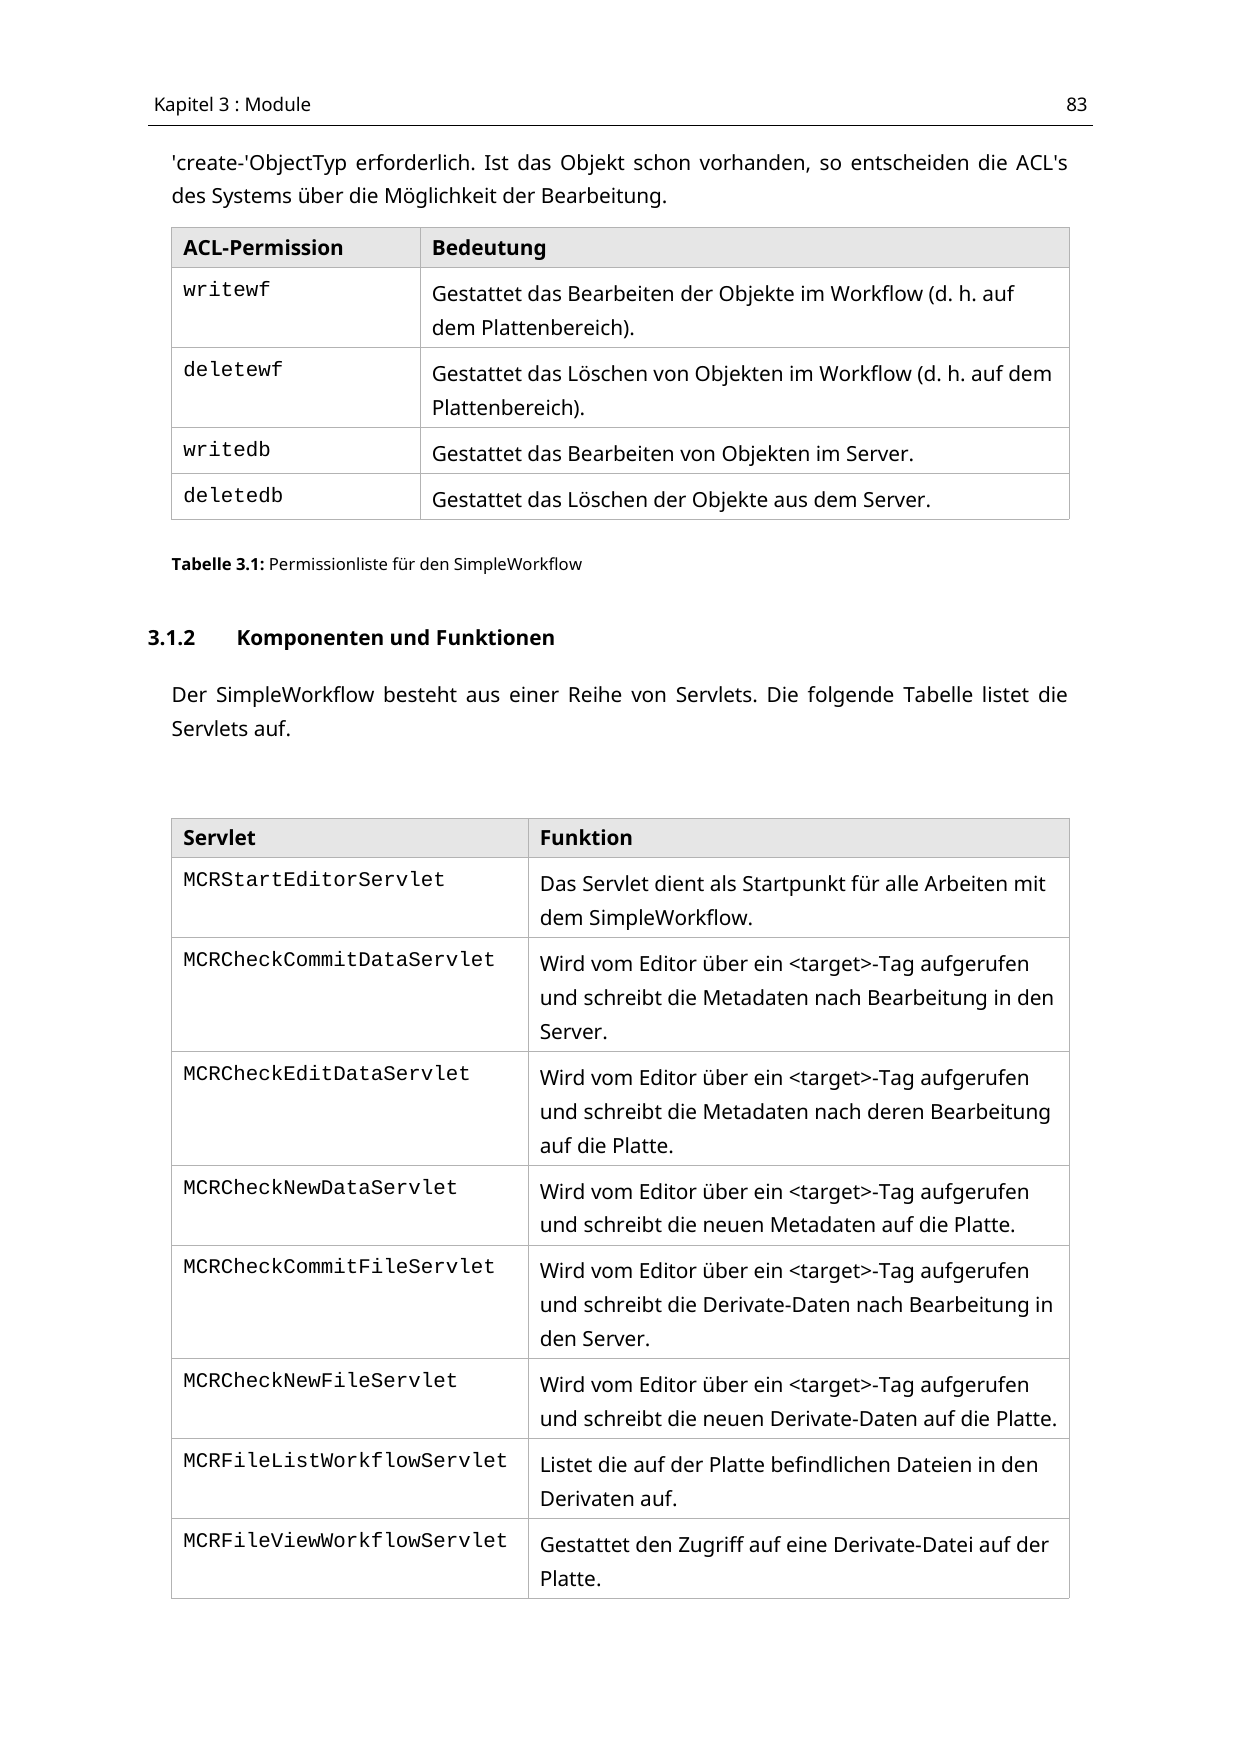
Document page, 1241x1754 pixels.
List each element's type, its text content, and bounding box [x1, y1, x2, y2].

table_cell Wird vom Editor über ein <target>-Tag aufgerufen und schreibt die neuen Derivate-Daten auf die Platte. [529, 1359, 1069, 1438]
table_cell MCRFileListWorkflowServlet [172, 1439, 528, 1518]
table_cell Gestattet das Löschen von Objekten im Workflow (d. h. auf dem Plattenbereich). [421, 348, 1069, 427]
table_cell MCRCheckNewFileServlet [172, 1359, 528, 1438]
table_cell Wird vom Editor über ein <target>-Tag aufgerufen und schreibt die Derivate-Daten nach Bearbeitung in den Server. [529, 1246, 1069, 1358]
table_cell MCRCheckEditDataServlet [172, 1052, 528, 1165]
text Der SimpleWorkflow besteht aus einer Reihe von Servlets. Die folgende Tabelle listet die Servlets auf. [171, 681, 1069, 743]
table_cell MCRCheckCommitFileServlet [172, 1246, 528, 1358]
table_cell writedb [172, 428, 420, 473]
table_cell writewf [172, 268, 420, 347]
table_cell Gestattet den Zugriff auf eine Derivate-Datei auf der Platte. [529, 1519, 1069, 1598]
table_cell Gestattet das Bearbeiten der Objekte im Workflow (d. h. auf dem Plattenbereich). [421, 268, 1069, 347]
table_cell Gestattet das Löschen der Objekte aus dem Server. [421, 474, 1069, 519]
table_header Bedeutung [421, 228, 1069, 267]
table_cell MCRCheckNewDataServlet [172, 1166, 528, 1245]
table_cell Das Servlet dient als Startpunkt für alle Arbeiten mit dem SimpleWorkflow. [529, 858, 1069, 937]
table_header Servlet [172, 819, 528, 857]
table_cell deletedb [172, 474, 420, 519]
table_cell deletewf [172, 348, 420, 427]
table_cell Gestattet das Bearbeiten von Objekten im Server. [421, 428, 1069, 473]
table_cell Listet die auf der Platte befindlichen Dateien in den Derivaten auf. [529, 1439, 1069, 1518]
table_header ACL-Permission [172, 228, 420, 267]
table_cell MCRCheckCommitDataServlet [172, 938, 528, 1051]
table_cell MCRStartEditorServlet [172, 858, 528, 937]
table_header Funktion [529, 819, 1069, 857]
table_cell MCRFileViewWorkflowServlet [172, 1519, 528, 1598]
table_cell Wird vom Editor über ein <target>-Tag aufgerufen und schreibt die Metadaten nach Bearbeitung in den Server. [529, 938, 1069, 1051]
text 'create-'ObjectTyp erforderlich. Ist das Objekt schon vorhanden, so entscheiden die ACL's des Systems über die Möglichkeit der Bearbeitung. [171, 148, 1069, 210]
table_cell Wird vom Editor über ein <target>-Tag aufgerufen und schreibt die neuen Metadaten auf die Platte. [529, 1166, 1069, 1245]
text Tabelle 3.1: Permissionliste für den SimpleWorkflow [171, 553, 1069, 576]
subtitle Komponenten und Funktionen [148, 623, 1092, 651]
table_cell Wird vom Editor über ein <target>-Tag aufgerufen und schreibt die Metadaten nach deren Bearbeitung auf die Platte. [529, 1052, 1069, 1165]
